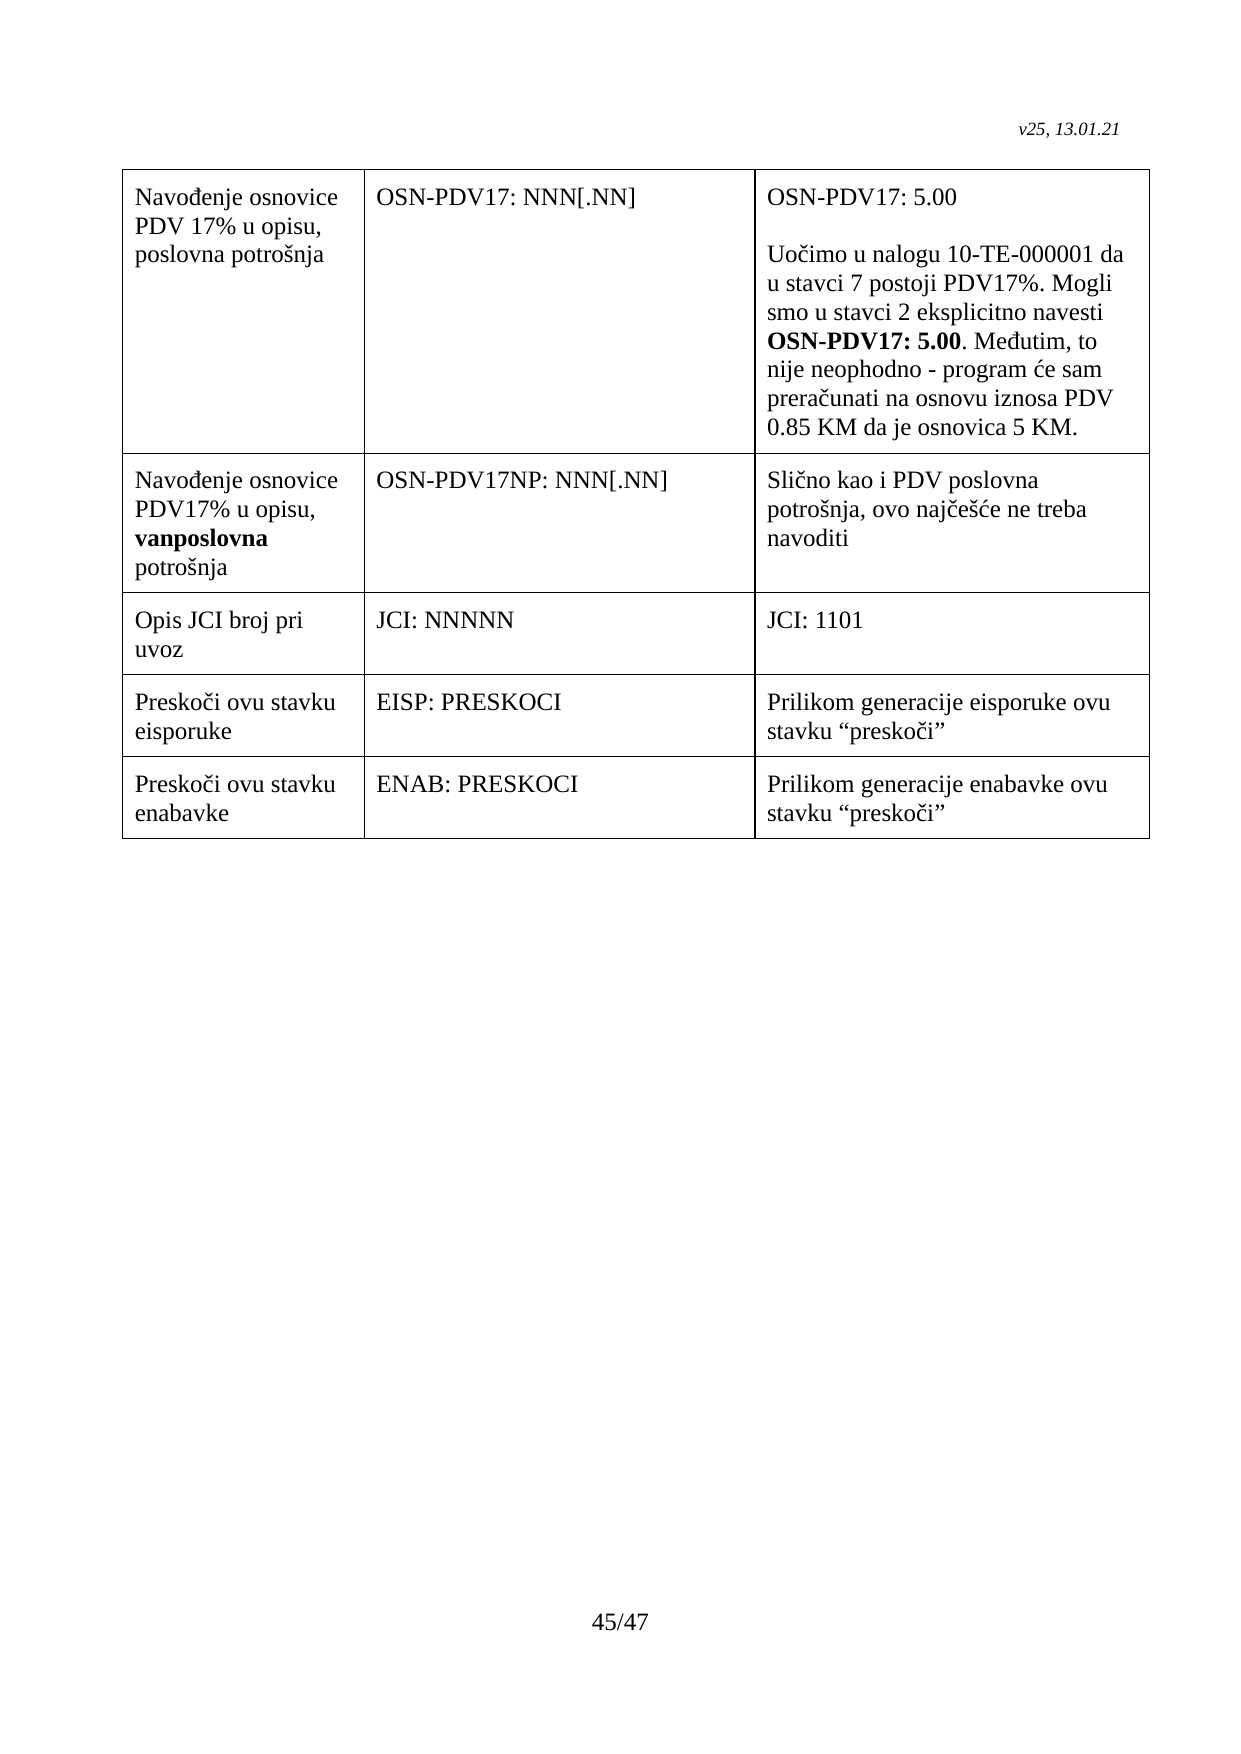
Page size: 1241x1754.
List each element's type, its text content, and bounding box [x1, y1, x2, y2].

table_cell OSN-PDV17: NNN[.NN] [365, 170, 754, 452]
table_cell Opis JCI broj pri uvoz [123, 593, 364, 674]
table_cell OSN-PDV17NP: NNN[.NN] [365, 454, 754, 592]
table_cell Navođenje osnovice PDV 17% u opisu, poslovna potrošnja [123, 170, 364, 452]
table_cell Preskoči ovu stavku enabavke [123, 757, 364, 838]
table_cell OSN-PDV17: 5.00 Uočimo u nalogu 10-TE-000001 da u stavci 7 postoji PDV17%. Mogli smo u stavci 2 eksplicitno navesti OSN-PDV17: 5.00. Međutim, to nije neophodno - program će sam preračunati na osnovu iznosa PDV 0.85 KM da je osnovica 5 KM. [756, 170, 1149, 452]
table_cell JCI: NNNNN [365, 593, 754, 674]
table_cell Navođenje osnovice PDV17% u opisu, vanposlovna potrošnja [123, 454, 364, 592]
table_cell EISP: PRESKOCI [365, 675, 754, 756]
table_cell JCI: 1101 [756, 593, 1149, 674]
table_cell Prilikom generacije enabavke ovu stavku “preskoči” [756, 757, 1149, 838]
table_cell Prilikom generacije eisporuke ovu stavku “preskoči” [756, 675, 1149, 756]
table_cell Preskoči ovu stavku eisporuke [123, 675, 364, 756]
table_cell ENAB: PRESKOCI [365, 757, 754, 838]
table_cell Slično kao i PDV poslovna potrošnja, ovo najčešće ne treba navoditi [756, 454, 1149, 592]
